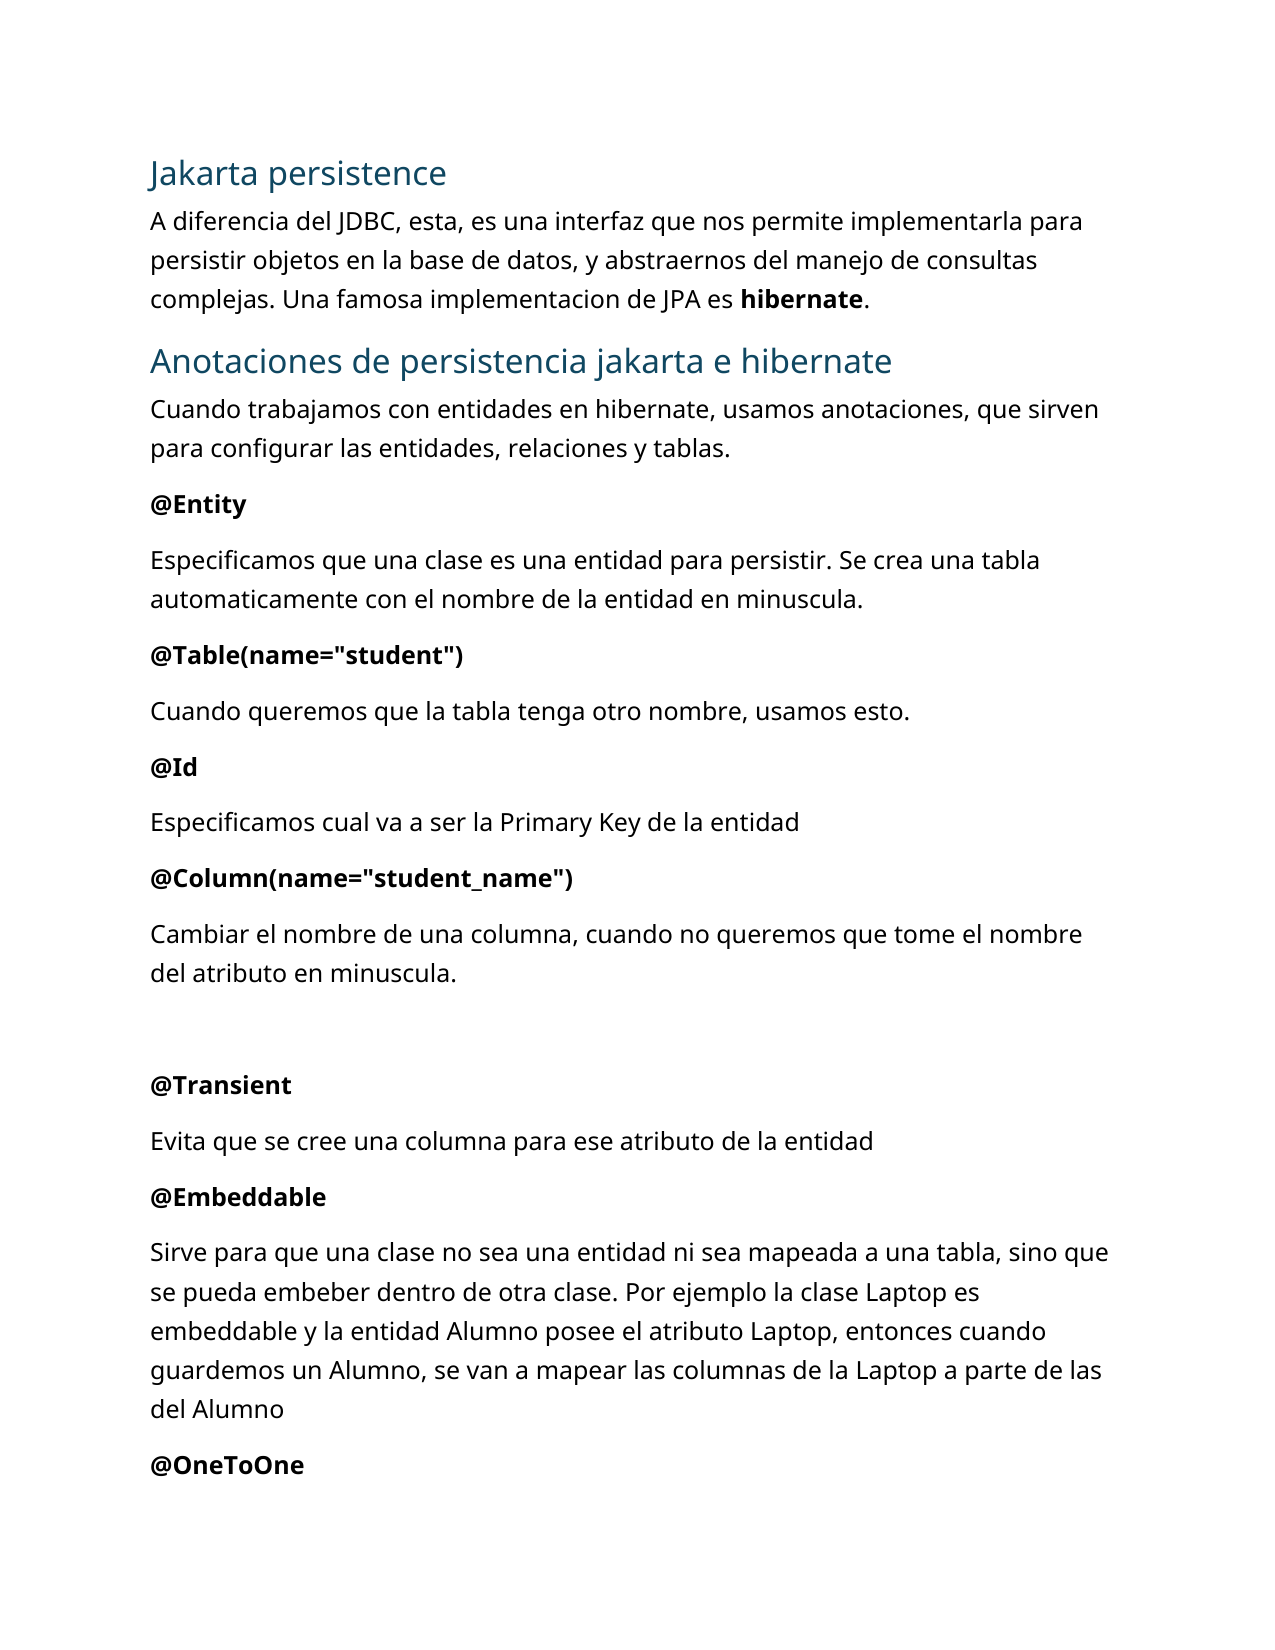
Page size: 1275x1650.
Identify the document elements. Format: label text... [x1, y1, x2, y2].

text Cuando trabajamos con entidades en hibernate, usamos anotaciones, que sirven para configurar las entidades, relaciones y tablas. [150, 392, 1125, 465]
text @Embeddable [150, 1179, 1125, 1213]
text Cambiar el nombre de una columna, cuando no queremos que tome el nombre del atributo en minuscula. [150, 917, 1125, 990]
subtitle Jakarta persistence [150, 150, 1125, 195]
text Especificamos cual va a ser la Primary Key de la entidad [150, 805, 1125, 839]
text Especificamos que una clase es una entidad para persistir. Se crea una tabla automaticamente con el nombre de la entidad en minuscula. [150, 542, 1125, 616]
text @Column(name="student_name") [150, 861, 1125, 895]
subtitle Anotaciones de persistencia jakarta e hibernate [150, 338, 1125, 383]
text @Id [150, 749, 1125, 783]
text A diferencia del JDBC, esta, es una interfaz que nos permite implementarla para persistir objetos en la base de datos, y abstraernos del manejo de consultas complejas. Una famosa implementacion de JPA es hibernate. [150, 204, 1125, 316]
text Evita que se cree una columna para ese atributo de la entidad [150, 1123, 1125, 1157]
text @OneToOne [150, 1447, 1125, 1482]
text @Transient [150, 1067, 1125, 1102]
text @Table(name="student") [150, 637, 1125, 672]
text @Entity [150, 487, 1125, 521]
text Cuando queremos que la tabla tenga otro nombre, usamos esto. [150, 693, 1125, 727]
text Sirve para que una clase no sea una entidad ni sea mapeada a una tabla, sino que se pueda embeber dentro de otra clase. Por ejemplo la clase Laptop es embeddable y la entidad Alumno posee el atributo Laptop, entonces cuando guardemos un Alumno, se van a mapear las columnas de la Laptop a parte de las del Alumno [150, 1235, 1125, 1426]
